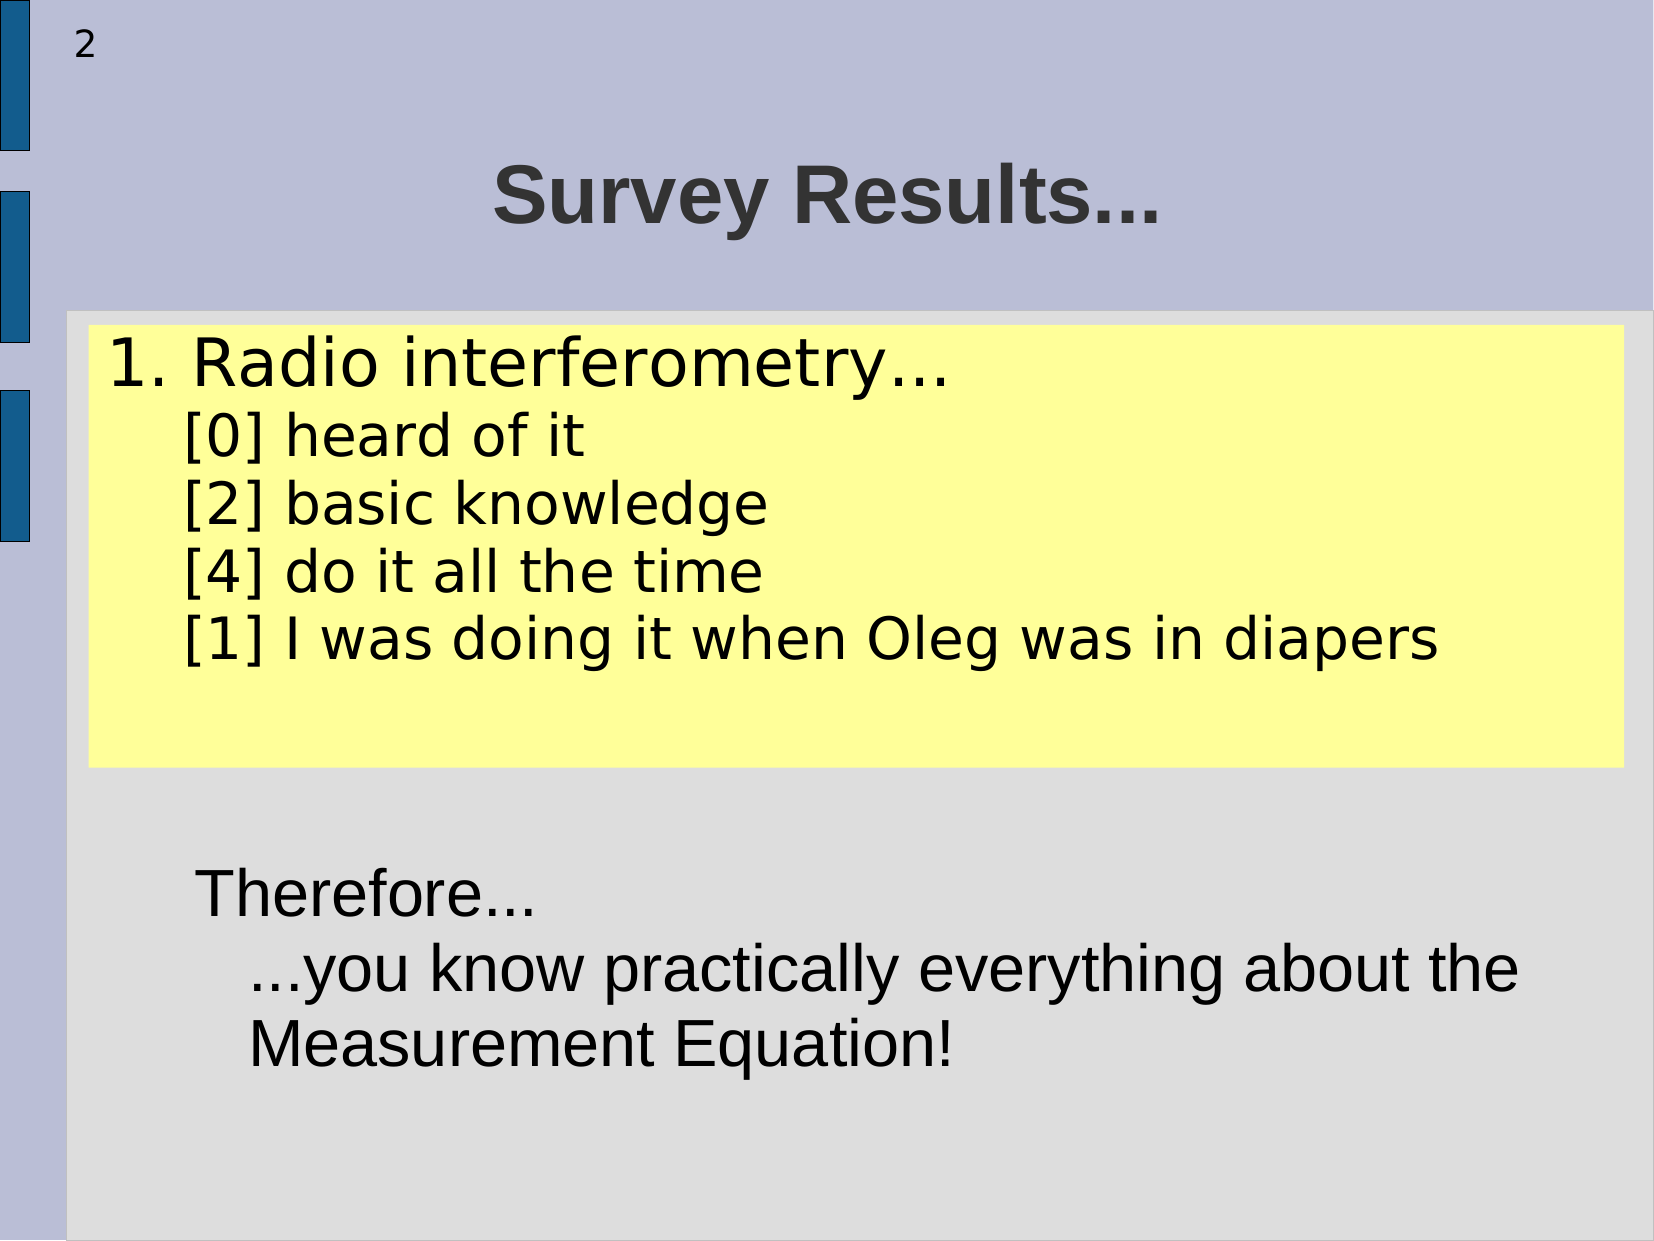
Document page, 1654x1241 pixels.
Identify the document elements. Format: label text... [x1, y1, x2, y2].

list 1. Radio interferometry... [0] heard of it [2] basic knowledge [4] do it all the time [1] I was doing it when Oleg was in diapers [88, 324, 1625, 768]
list Therefore... ...you know practically everything about the Measurement Equation! [177, 856, 1590, 1149]
list [147, 813, 1560, 1211]
title Survey Results... [121, 91, 1534, 299]
text_box [61, 15, 296, 89]
